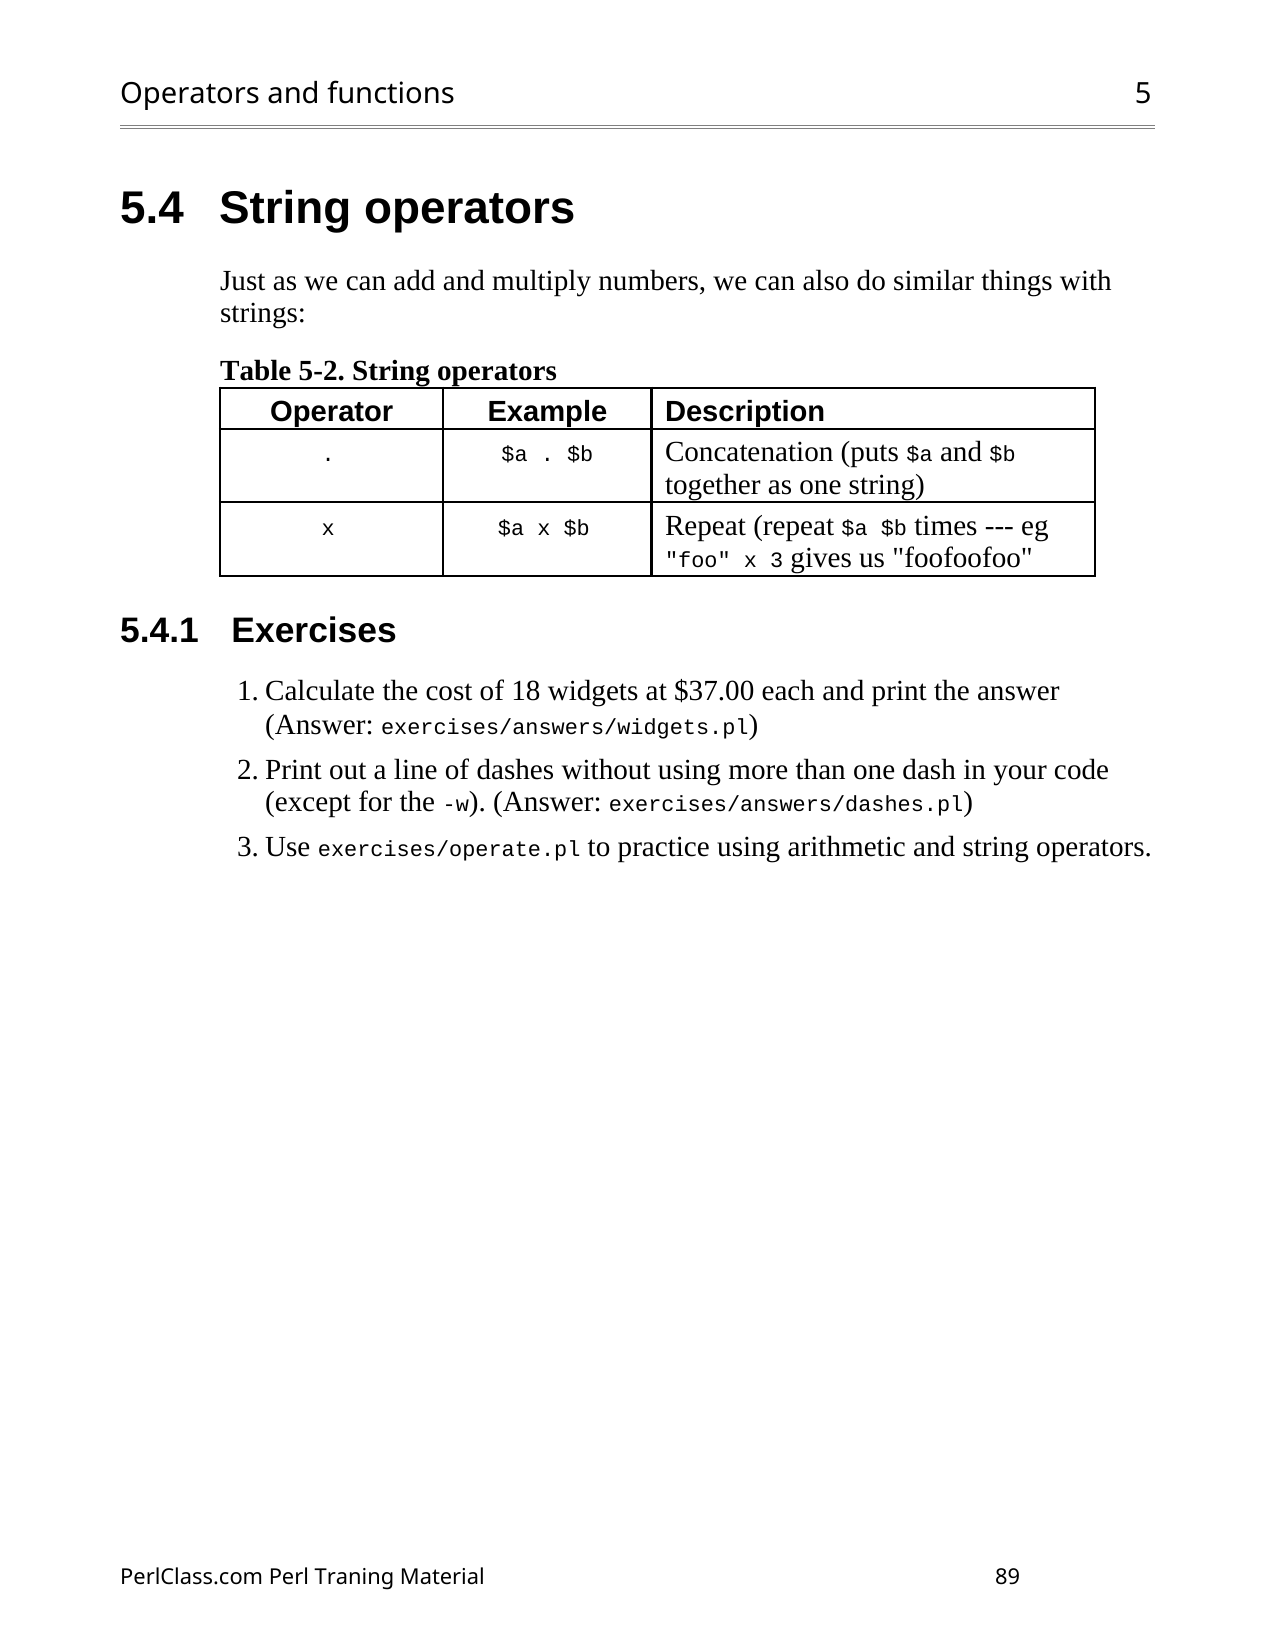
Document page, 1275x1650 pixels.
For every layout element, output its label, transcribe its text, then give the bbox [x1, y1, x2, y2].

table_header Operator [221, 389, 442, 427]
text 3. Use exercises/operate.pl to practice using arithmetic and string operators. [220, 831, 1155, 863]
subtitle String operators [120, 182, 1155, 233]
table_cell . [221, 430, 442, 501]
table_header Example [444, 389, 650, 427]
table_cell Concatenation (puts $a and $b together as one string) [653, 430, 1094, 501]
text 1. Calculate the cost of 18 widgets at $37.00 each and print the answer (Answer: exercises/answers/widgets.pl) [220, 668, 1155, 741]
table_header Description [653, 389, 1094, 427]
text Table 5-2. String operators [220, 354, 1155, 387]
text 2. Print out a line of dashes without using more than one dash in your code (except for the -w). (Answer: exercises/answers/dashes.pl) [220, 753, 1155, 818]
table_cell $a . $b [444, 430, 650, 501]
table_cell $a x $b [444, 503, 650, 574]
table_cell Repeat (repeat $a $b times --- eg "foo" x 3 gives us "foofoofoo" [653, 503, 1094, 574]
text Just as we can add and multiply numbers, we can also do similar things with strings: [220, 264, 1155, 329]
subtitle Exercises [120, 604, 1155, 650]
table_cell x [221, 503, 442, 574]
